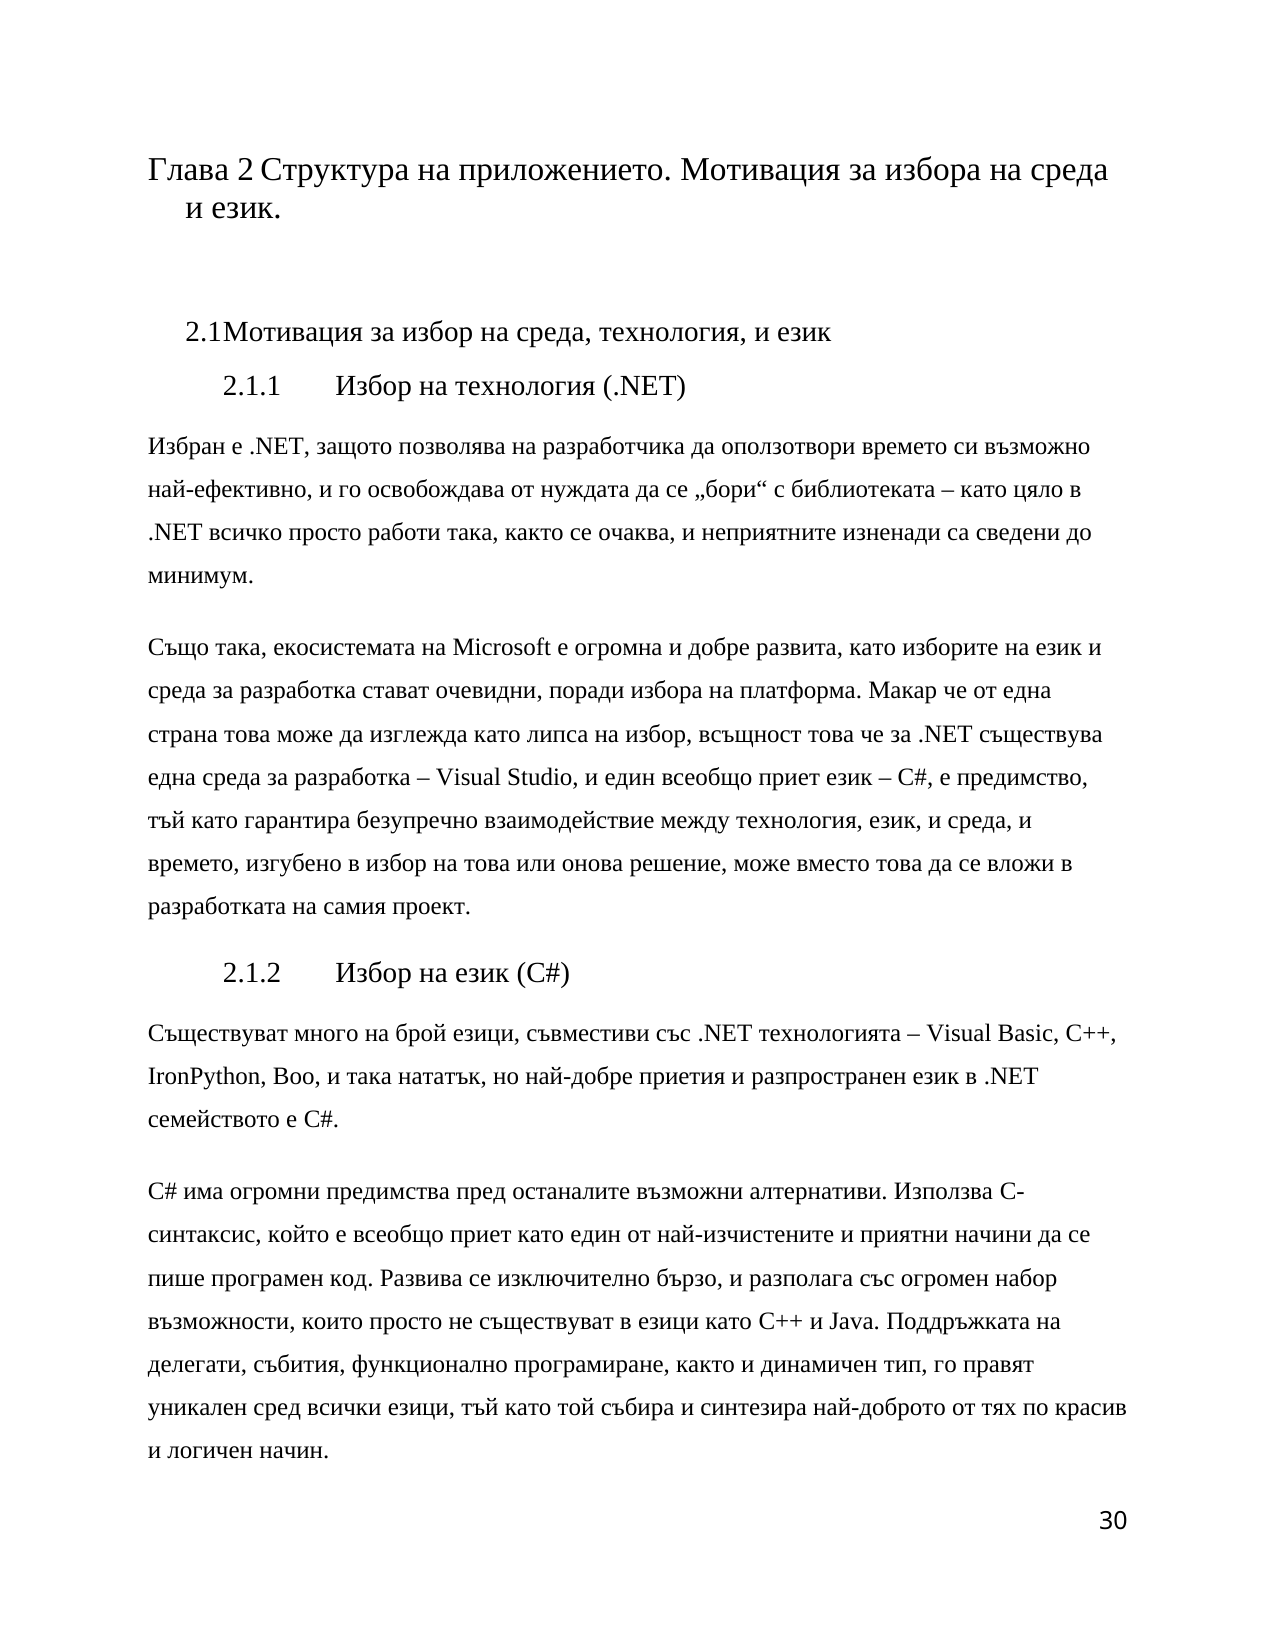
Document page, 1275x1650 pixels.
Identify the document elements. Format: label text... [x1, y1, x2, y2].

subtitle Избор на технология (.NET) [223, 368, 1127, 402]
subtitle Структура на приложението. Мотивация за избора на среда и език. [148, 149, 1127, 226]
subtitle Избор на език (C#) [223, 955, 1127, 989]
text Също така, екосистемата на Microsoft е огромна и добре развита, като изборите на език и среда за разработка стават очевидни, поради избора на платформа. Макар че от една страна това може да изглежда като липса на избор, всъщност това че за .NET съществува една среда за разработка – Visual Studio, и един всеобщо приет език – C#, е предимство, тъй като гарантира безупречно взаимодействие между технология, език, и среда, и времето, изгубено в избор на това или онова решение, може вместо това да се вложи в разработката на самия проект. [148, 632, 1127, 920]
text C# има огромни предимства пред останалите възможни алтернативи. Използва C-синтаксис, който е всеобщо приет като един от най-изчистените и приятни начини да се пише програмен код. Развива се изключително бързо, и разполага със огромен набор възможности, които просто не съществуват в езици като C++ и Java. Поддръжката на делегати, събития, функционално програмиране, както и динамичен тип, го правят уникален сред всички езици, тъй като той събира и синтезира най-доброто от тях по красив и логичен начин. [148, 1176, 1127, 1464]
text Съществуват много на брой езици, съвместиви със .NET технологията – Visual Basic, C++, IronPython, Boo, и така нататък, но най-добре приетия и разпространен език в .NET семейството е C#. [148, 1018, 1127, 1133]
subtitle Мотивация за избор на среда, технология, и език [185, 314, 1127, 347]
text Избран е .NET, защото позволява на разработчика да оползотвори времето си възможно най-ефективно, и го освобождава от нуждата да се „бори“ с библиотеката – като цяло в .NET всичко просто работи така, както се очаква, и неприятните изненади са сведени до минимум. [148, 431, 1127, 589]
